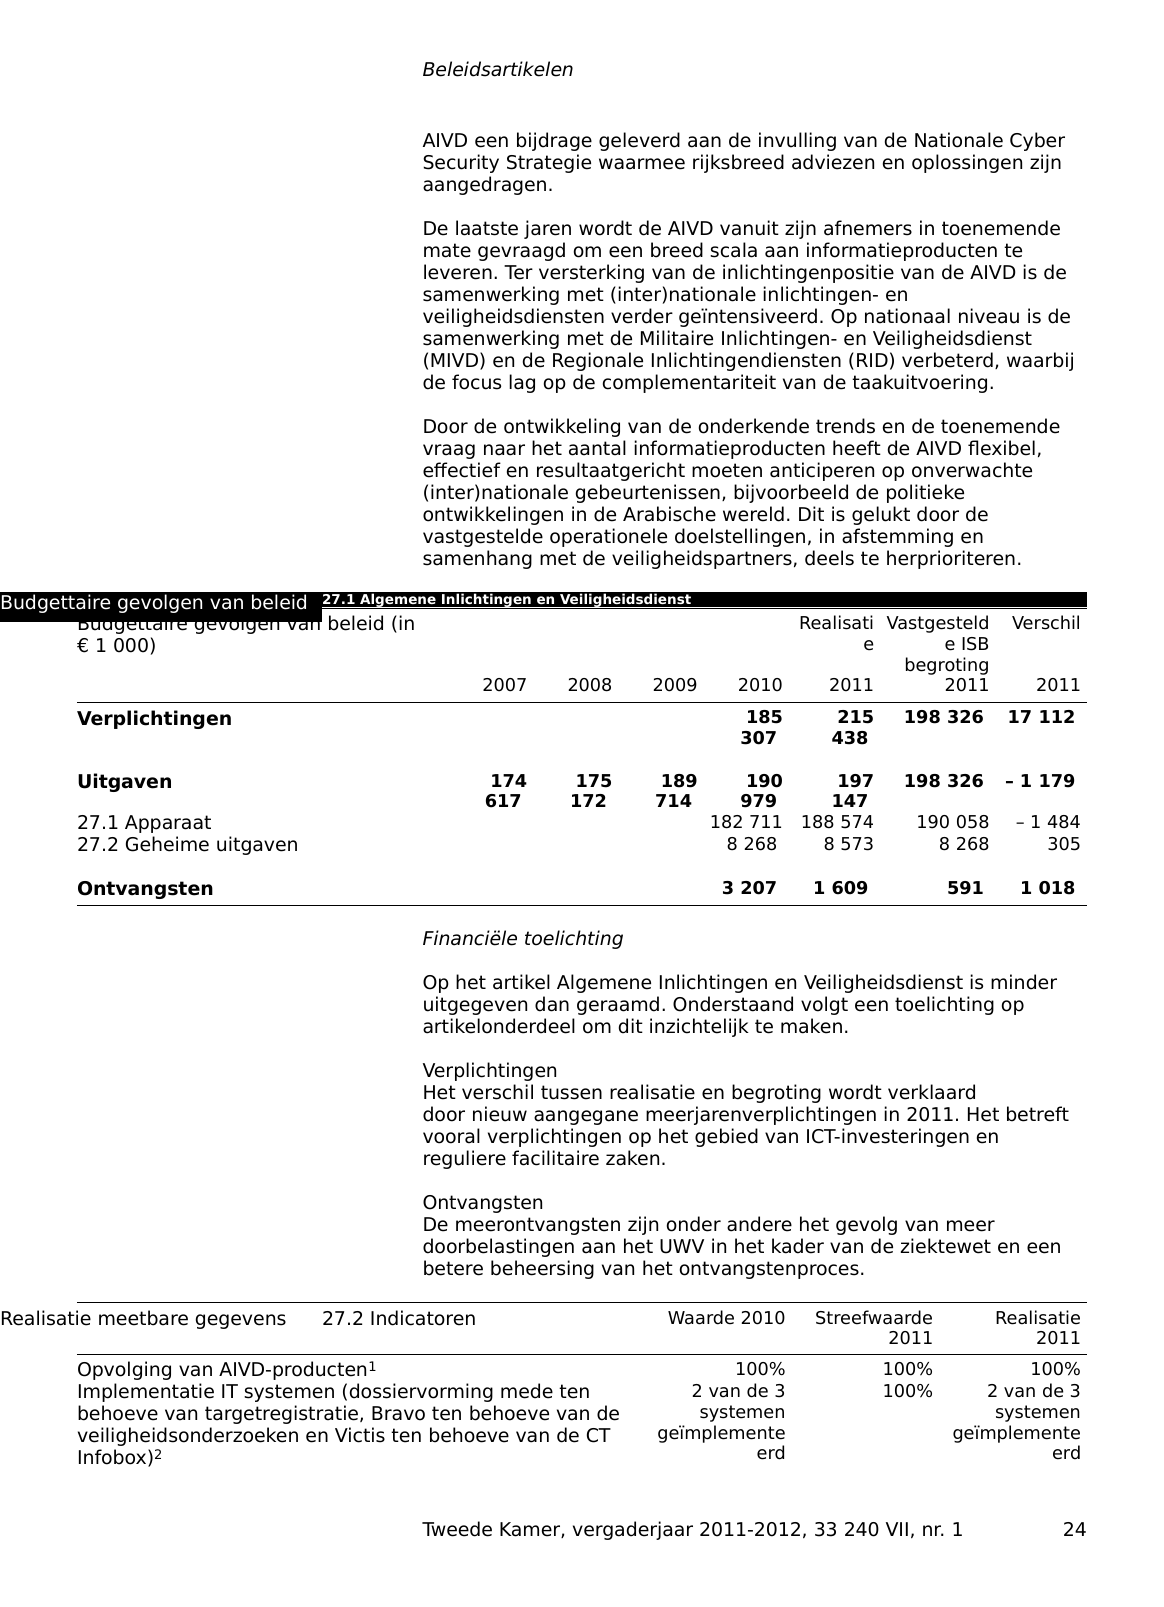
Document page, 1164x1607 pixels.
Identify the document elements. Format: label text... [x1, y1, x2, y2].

table_cell Realisatie [789, 609, 880, 675]
table_cell [448, 834, 533, 856]
table_header Streefwaarde 2011 [791, 1303, 939, 1354]
table_cell 100% [791, 1381, 939, 1469]
table_cell 1 018 [995, 878, 1087, 904]
text AIVD een bijdrage geleverd aan de invulling van de Nationale Cyber Security Strategie waarmee rijksbreed adviezen en oplossingen zijn aangedragen. [422, 130, 1087, 196]
table_cell 591 [880, 878, 995, 904]
table_cell 198 326 [880, 703, 995, 749]
table_cell 3 207 [703, 878, 788, 904]
table_cell [533, 609, 618, 675]
table_cell 100% [791, 1355, 939, 1381]
table_cell 2010 [703, 675, 788, 702]
text Door de ontwikkeling van de onderkende trends en de toenemende vraag naar het aantal informatieproducten heeft de AIVD flexibel, effectief en resultaatgericht moeten anticiperen op onverwachte (inter)nationale gebeurtenissen, bijvoorbeeld de politieke ontwikkelingen in de Arabische wereld. Dit is gelukt door de vastgestelde operationele doelstellingen, in afstemming en samenhang met de veiligheidspartners, deels te herprioriteren. [422, 416, 1087, 570]
table_cell [703, 856, 788, 878]
table_cell 8 573 [789, 834, 880, 856]
table_cell [533, 812, 618, 834]
table_cell 190 979 [703, 771, 788, 812]
table_cell – 1 484 [995, 812, 1087, 834]
text Ontvangsten [422, 1192, 1087, 1214]
table_cell [77, 749, 448, 771]
table_cell 17 112 [995, 703, 1087, 749]
table_cell 1 609 [789, 878, 880, 904]
text Verplichtingen [422, 1060, 1087, 1082]
table_cell [995, 749, 1087, 771]
table_cell [618, 878, 703, 904]
table_cell [448, 749, 533, 771]
subtitle Financiële toelichting [422, 928, 1087, 950]
table_cell Verschil [995, 609, 1087, 675]
table_cell 8 268 [880, 834, 995, 856]
table_cell [880, 749, 995, 771]
table_header Waarde 2010 [644, 1303, 791, 1354]
table_cell 197 147 [789, 771, 880, 812]
table_cell Vastgestelde ISB begroting [880, 609, 995, 675]
text Op het artikel Algemene Inlichtingen en Veiligheidsdienst is minder uitgegeven dan geraamd. Onderstaand volgt een toelichting op artikelonderdeel om dit inzichtelijk te maken. [422, 972, 1087, 1038]
table_cell Implementatie IT systemen (dossiervorming mede ten behoeve van targetregistratie, Bravo ten behoeve van de veiligheidsonderzoeken en Victis ten behoeve van de CT Infobox)2 [77, 1381, 644, 1469]
table_cell 2011 [880, 675, 995, 702]
table_cell 190 058 [880, 812, 995, 834]
table_cell 175 172 [533, 771, 618, 812]
table_cell [533, 749, 618, 771]
table_cell [618, 856, 703, 878]
table_cell – 1 179 [995, 771, 1087, 812]
table_cell 188 574 [789, 812, 880, 834]
table_cell 100% [644, 1355, 791, 1381]
table_cell 2011 [789, 675, 880, 702]
text Het verschil tussen realisatie en begroting wordt verklaard door nieuw aangegane meerjarenverplichtingen in 2011. Het betreft vooral verplichtingen op het gebied van ICT-investeringen en reguliere facilitaire zaken. [422, 1082, 1087, 1170]
table_cell 174 617 [448, 771, 533, 812]
table_header 27.1 Algemene Inlichtingen en Veiligheidsdienst [0, 592, 1087, 622]
table_cell 189 714 [618, 771, 703, 812]
table_cell [618, 609, 703, 675]
table_cell [703, 749, 788, 771]
table_cell 2008 [533, 675, 618, 702]
table_cell 198 326 [880, 771, 995, 812]
table_cell [448, 703, 533, 749]
table_cell [448, 609, 533, 675]
table_cell 27.2 Geheime uitgaven [77, 834, 448, 856]
table_cell [533, 878, 618, 904]
text De laatste jaren wordt de AIVD vanuit zijn afnemers in toenemende mate gevraagd om een breed scala aan informatieproducten te leveren. Ter versterking van de inlichtingenpositie van de AIVD is de samenwerking met (inter)nationale inlichtingen- en veiligheidsdiensten verder geïntensiveerd. Op nationaal niveau is de samenwerking met de Militaire Inlichtingen- en Veiligheidsdienst (MIVD) en de Regionale Inlichtingendiensten (RID) verbeterd, waarbij de focus lag op de complementariteit van de taakuitvoering. [422, 218, 1087, 394]
table_cell 8 268 [703, 834, 788, 856]
table_cell [448, 878, 533, 904]
table_cell 305 [995, 834, 1087, 856]
table_cell Budgettaire gevolgen van beleid (in € 1 000) [77, 609, 448, 675]
table_cell [77, 675, 448, 702]
table_cell [533, 856, 618, 878]
table_cell [789, 856, 880, 878]
text De meerontvangsten zijn onder andere het gevolg van meer doorbelastingen aan het UWV in het kader van de ziektewet en een betere beheersing van het ontvangstenproces. [422, 1214, 1087, 1280]
table_cell 2011 [995, 675, 1087, 702]
table_cell Verplichtingen [77, 703, 448, 749]
table_cell 2 van de 3 systemen geïmplementeerd [644, 1381, 791, 1469]
table_cell [789, 749, 880, 771]
table_cell 100% [939, 1355, 1087, 1381]
table_cell [533, 703, 618, 749]
table_cell [533, 834, 618, 856]
table_cell [880, 856, 995, 878]
table_cell [618, 834, 703, 856]
table_cell 2009 [618, 675, 703, 702]
table_cell [703, 609, 788, 675]
table_cell Uitgaven [77, 771, 448, 812]
table_header 27.2 Indicatoren [0, 1303, 644, 1354]
table_cell [618, 703, 703, 749]
table_cell [618, 812, 703, 834]
table_cell [448, 812, 533, 834]
table_cell [448, 856, 533, 878]
table_cell Opvolging van AIVD-producten1 [77, 1355, 644, 1381]
table_cell [77, 856, 448, 878]
table_cell [995, 856, 1087, 878]
table_cell 2007 [448, 675, 533, 702]
table_cell 27.1 Apparaat [77, 812, 448, 834]
table_cell 185 307 [703, 703, 788, 749]
table_cell Ontvangsten [77, 878, 448, 904]
table_cell 215 438 [789, 703, 880, 749]
table_header Realisatie 2011 [939, 1303, 1087, 1354]
table_cell 2 van de 3 systemen geïmplementeerd [939, 1381, 1087, 1469]
table_cell [618, 749, 703, 771]
table_cell 182 711 [703, 812, 788, 834]
